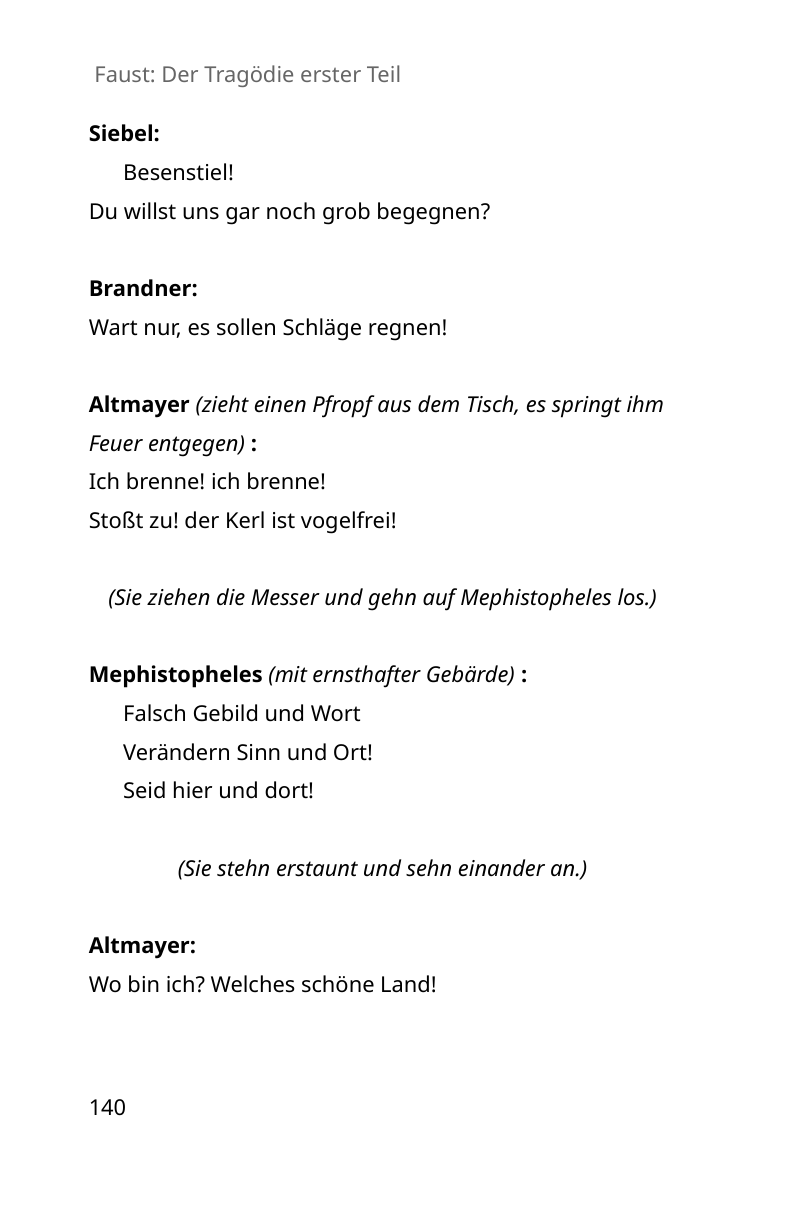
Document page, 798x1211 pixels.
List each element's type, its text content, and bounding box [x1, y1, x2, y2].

text (Sie stehn erstaunt und sehn einander an.) [88, 832, 679, 882]
text Siebel: Besenstiel! Du willst uns gar noch grob begegnen? [88, 118, 679, 225]
text Mephistopheles (mit ernsthafter Gebärde) : Falsch Gebild und Wort Verändern Sinn und Ort! Seid hier und dort! [88, 632, 679, 805]
text Altmayer (zieht einen Pfropf aus dem Tisch, es springt ihm Feuer entgegen) : Ich brenne! ich brenne! Stoßt zu! der Kerl ist vogelfrei! [88, 368, 679, 534]
text Altmayer: Wo bin ich? Welches schöne Land! [88, 903, 679, 998]
text (Sie ziehen die Messer und gehn auf Mephistopheles los.) [88, 561, 679, 612]
text Brandner: Wart nur, es sollen Schläge regnen! [88, 252, 679, 341]
